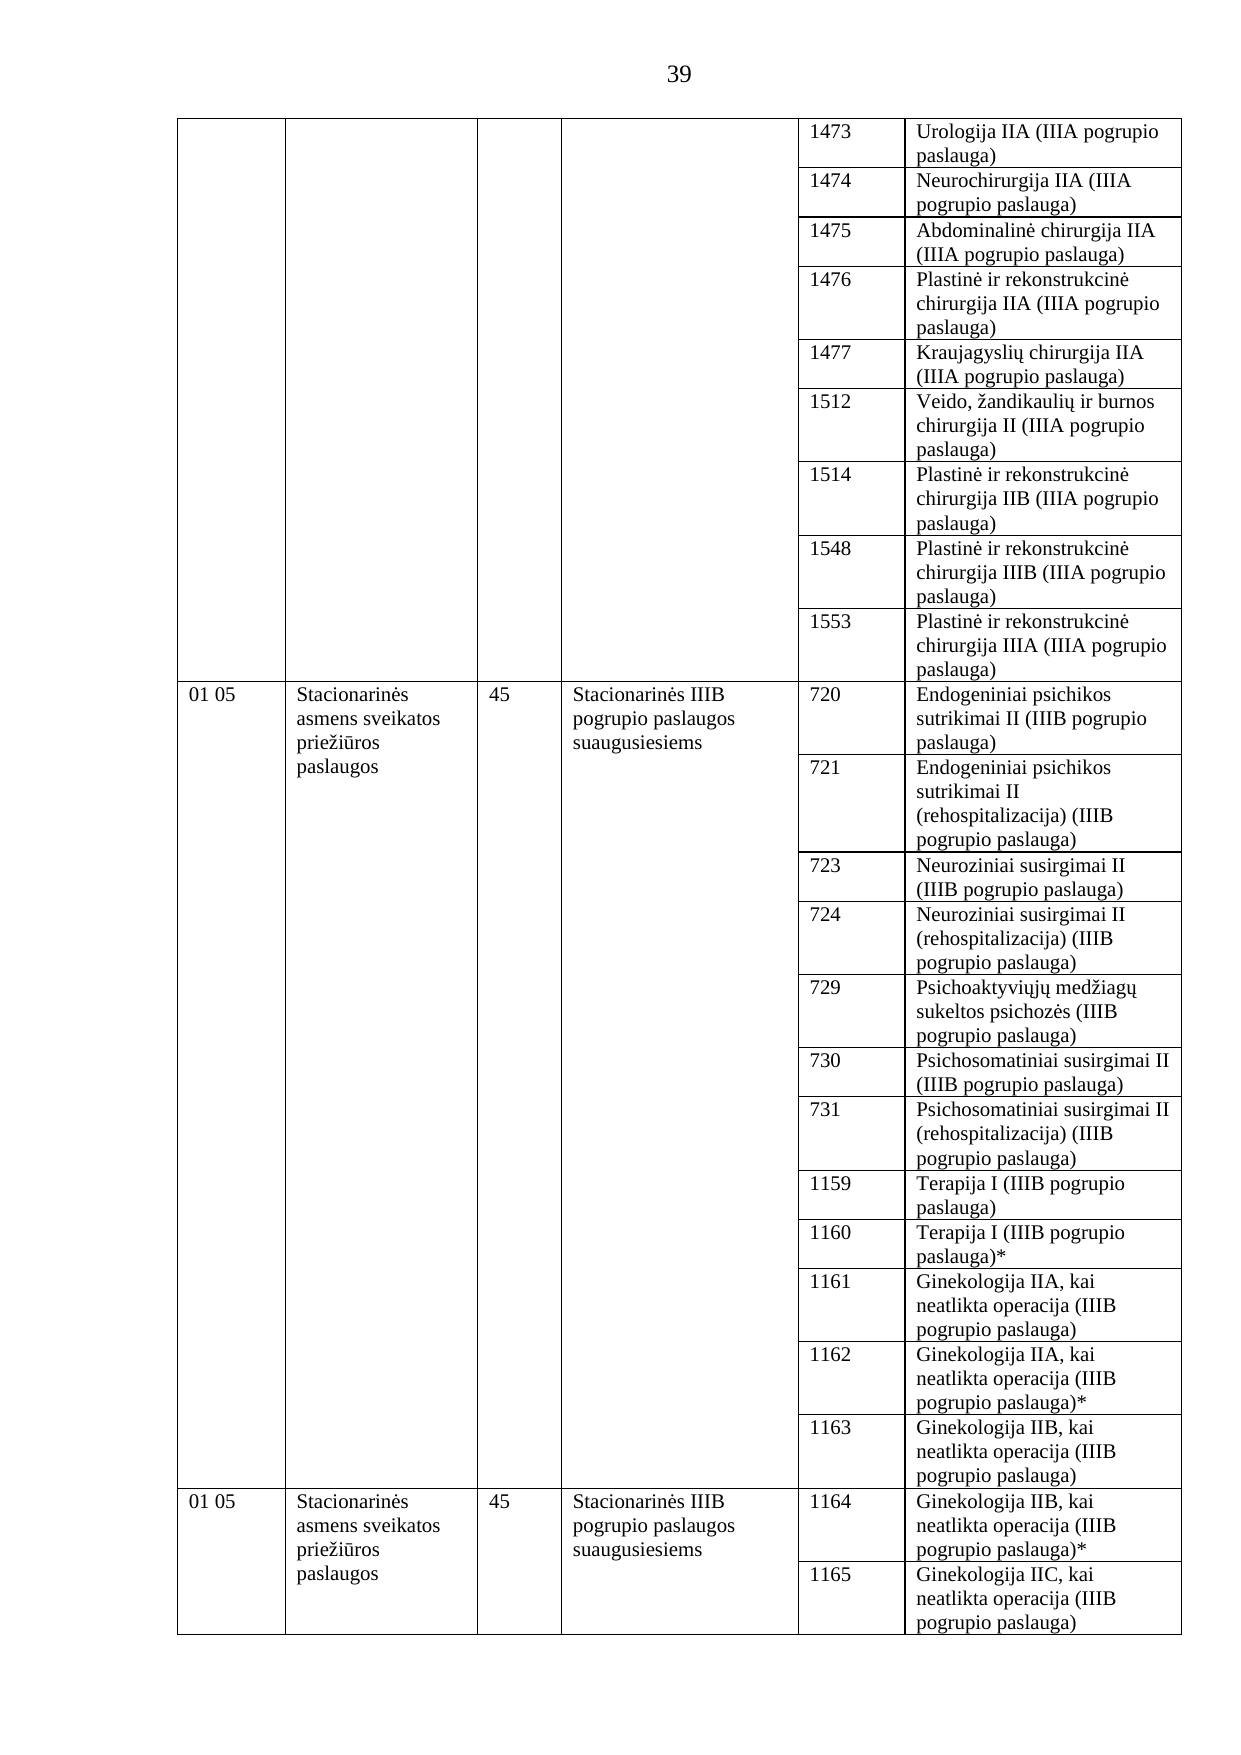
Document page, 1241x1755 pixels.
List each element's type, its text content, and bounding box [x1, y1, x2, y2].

table_cell Plastinė ir rekonstrukcinė chirurgija IIA (IIIA pogrupio paslauga) [906, 267, 1181, 339]
table_cell 721 [799, 755, 904, 851]
table_cell [562, 119, 798, 681]
table_cell Stacionarinės IIIB pogrupio paslaugos suaugusiesiems [562, 1489, 798, 1634]
table_cell 730 [799, 1048, 904, 1096]
table_cell 1548 [799, 536, 904, 608]
table_cell 729 [799, 975, 904, 1047]
table_cell 1160 [799, 1220, 904, 1268]
table_cell Neurochirurgija IIA (IIIA pogrupio paslauga) [906, 168, 1181, 216]
table_cell Stacionarinės asmens sveikatos priežiūros paslaugos [286, 682, 477, 1487]
table_cell Ginekologija IIB, kai neatlikta operacija (IIIB pogrupio paslauga) [906, 1415, 1181, 1487]
table_cell Terapija I (IIIB pogrupio paslauga)* [906, 1220, 1181, 1268]
table_cell 1161 [799, 1269, 904, 1341]
table_cell Neuroziniai susirgimai II (rehospitalizacija) (IIIB pogrupio paslauga) [906, 902, 1181, 974]
table_cell 1163 [799, 1415, 904, 1487]
table_cell 1165 [799, 1562, 904, 1634]
table_cell 1512 [799, 389, 904, 461]
table_cell 01 05 [178, 682, 285, 1487]
table_cell 1475 [799, 218, 904, 266]
table_cell Veido, žandikaulių ir burnos chirurgija II (IIIA pogrupio paslauga) [906, 389, 1181, 461]
table_cell 723 [799, 853, 904, 901]
table_cell 724 [799, 902, 904, 974]
table_cell 1159 [799, 1171, 904, 1219]
table_cell 45 [478, 1489, 561, 1634]
table_cell Ginekologija IIA, kai neatlikta operacija (IIIB pogrupio paslauga) [906, 1269, 1181, 1341]
table_cell 1514 [799, 462, 904, 534]
table_cell Plastinė ir rekonstrukcinė chirurgija IIIB (IIIA pogrupio paslauga) [906, 536, 1181, 608]
table_cell 731 [799, 1097, 904, 1169]
table_cell [178, 119, 285, 681]
table_cell Endogeniniai psichikos sutrikimai II (IIIB pogrupio paslauga) [906, 682, 1181, 754]
table_cell Ginekologija IIB, kai neatlikta operacija (IIIB pogrupio paslauga)* [906, 1489, 1181, 1561]
table_cell 45 [478, 682, 561, 1487]
table_cell 1553 [799, 609, 904, 681]
table_cell Plastinė ir rekonstrukcinė chirurgija IIB (IIIA pogrupio paslauga) [906, 462, 1181, 534]
table_cell Stacionarinės asmens sveikatos priežiūros paslaugos [286, 1489, 477, 1634]
table_cell [286, 119, 477, 681]
table_cell Ginekologija IIC, kai neatlikta operacija (IIIB pogrupio paslauga) [906, 1562, 1181, 1634]
table_cell Psichosomatiniai susirgimai II (rehospitalizacija) (IIIB pogrupio paslauga) [906, 1097, 1181, 1169]
table_cell 1164 [799, 1489, 904, 1561]
table_cell [478, 119, 561, 681]
table_cell Kraujagyslių chirurgija IIA (IIIA pogrupio paslauga) [906, 340, 1181, 388]
table_cell 01 05 [178, 1489, 285, 1634]
table_cell Plastinė ir rekonstrukcinė chirurgija IIIA (IIIA pogrupio paslauga) [906, 609, 1181, 681]
table_cell Abdominalinė chirurgija IIA (IIIA pogrupio paslauga) [906, 218, 1181, 266]
table_cell Urologija IIA (IIIA pogrupio paslauga) [906, 119, 1181, 167]
table_cell Neuroziniai susirgimai II (IIIB pogrupio paslauga) [906, 853, 1181, 901]
table_cell 720 [799, 682, 904, 754]
table_cell Psichoaktyviųjų medžiagų sukeltos psichozės (IIIB pogrupio paslauga) [906, 975, 1181, 1047]
table_cell Terapija I (IIIB pogrupio paslauga) [906, 1171, 1181, 1219]
table_cell 1473 [799, 119, 904, 167]
table_cell Stacionarinės IIIB pogrupio paslaugos suaugusiesiems [562, 682, 798, 1487]
table_cell Endogeniniai psichikos sutrikimai II (rehospitalizacija) (IIIB pogrupio paslauga) [906, 755, 1181, 851]
table_cell Ginekologija IIA, kai neatlikta operacija (IIIB pogrupio paslauga)* [906, 1342, 1181, 1414]
table_cell 1477 [799, 340, 904, 388]
table_cell Psichosomatiniai susirgimai II (IIIB pogrupio paslauga) [906, 1048, 1181, 1096]
table_cell 1474 [799, 168, 904, 216]
table_cell 1476 [799, 267, 904, 339]
table_cell 1162 [799, 1342, 904, 1414]
